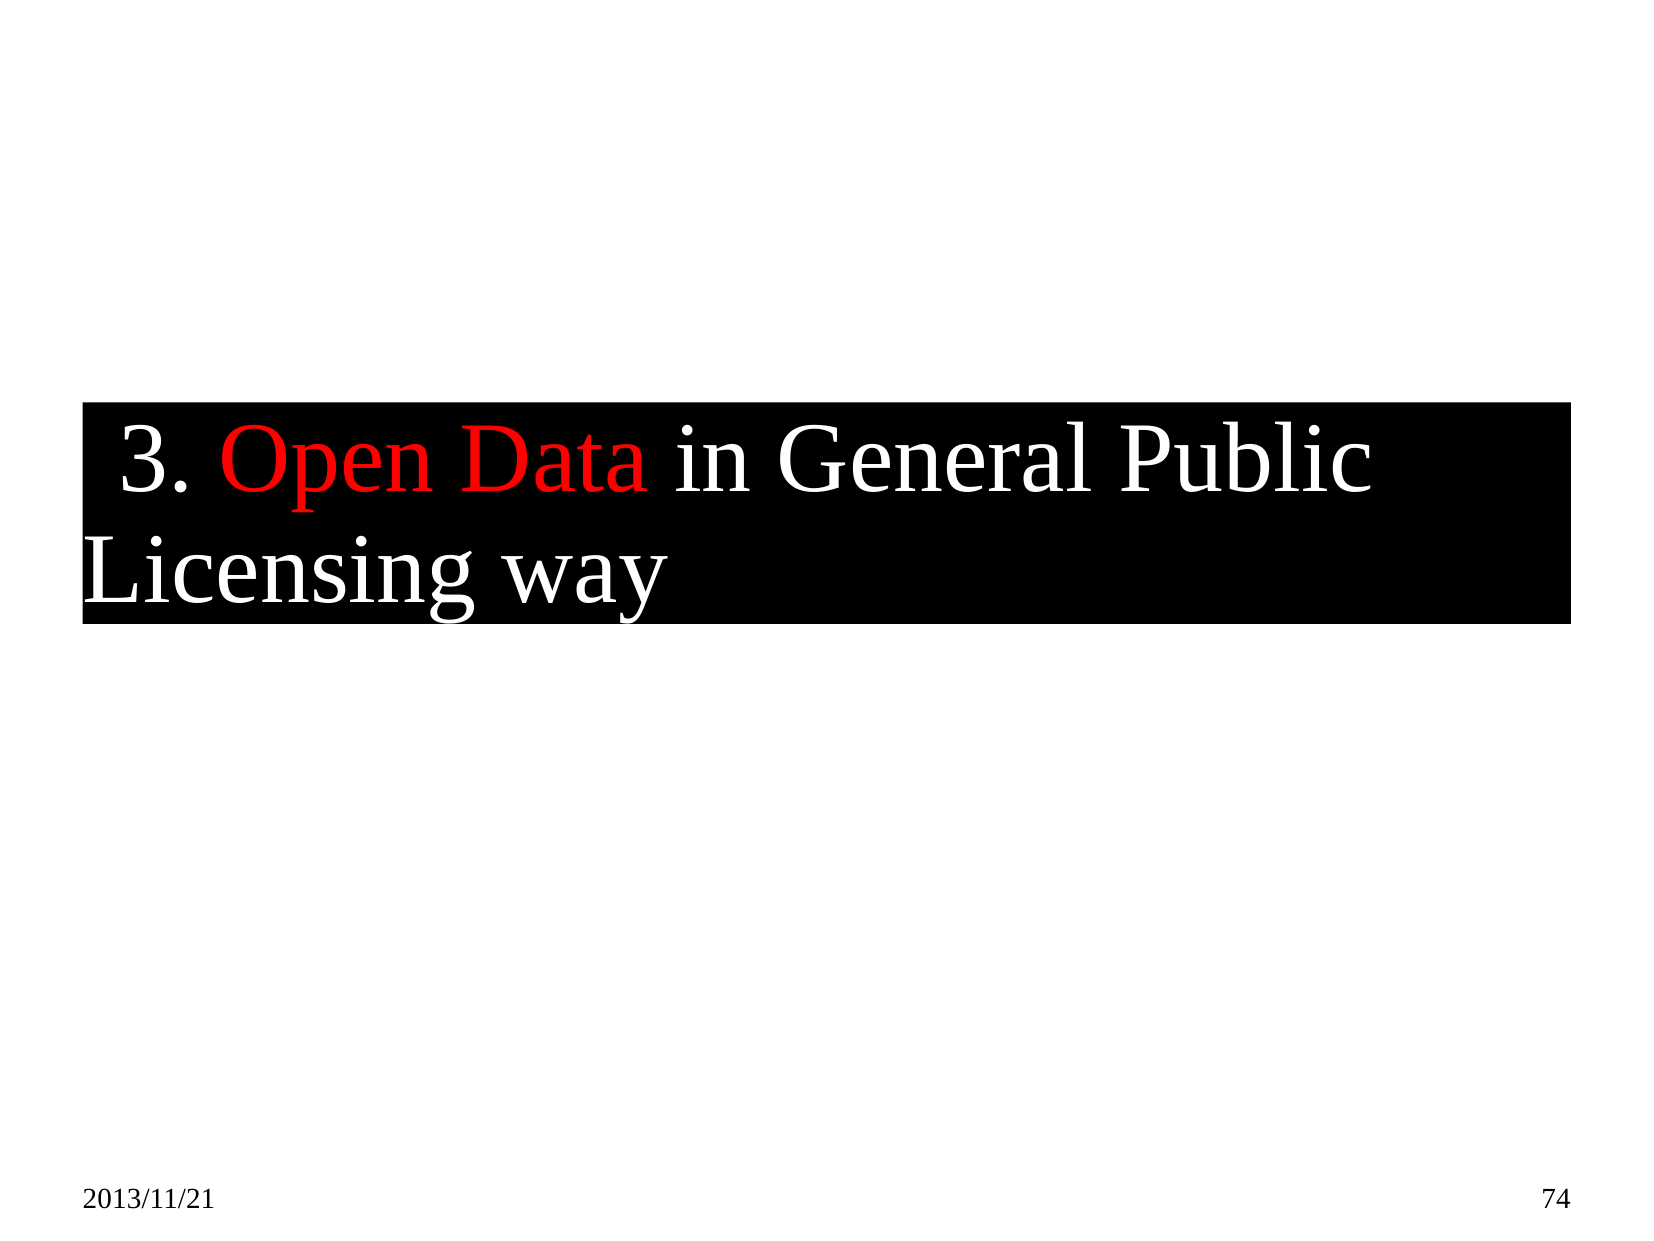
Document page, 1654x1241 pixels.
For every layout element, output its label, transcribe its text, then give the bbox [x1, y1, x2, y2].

title 3. Open Data in General Public Licensing way [82, 402, 1571, 624]
